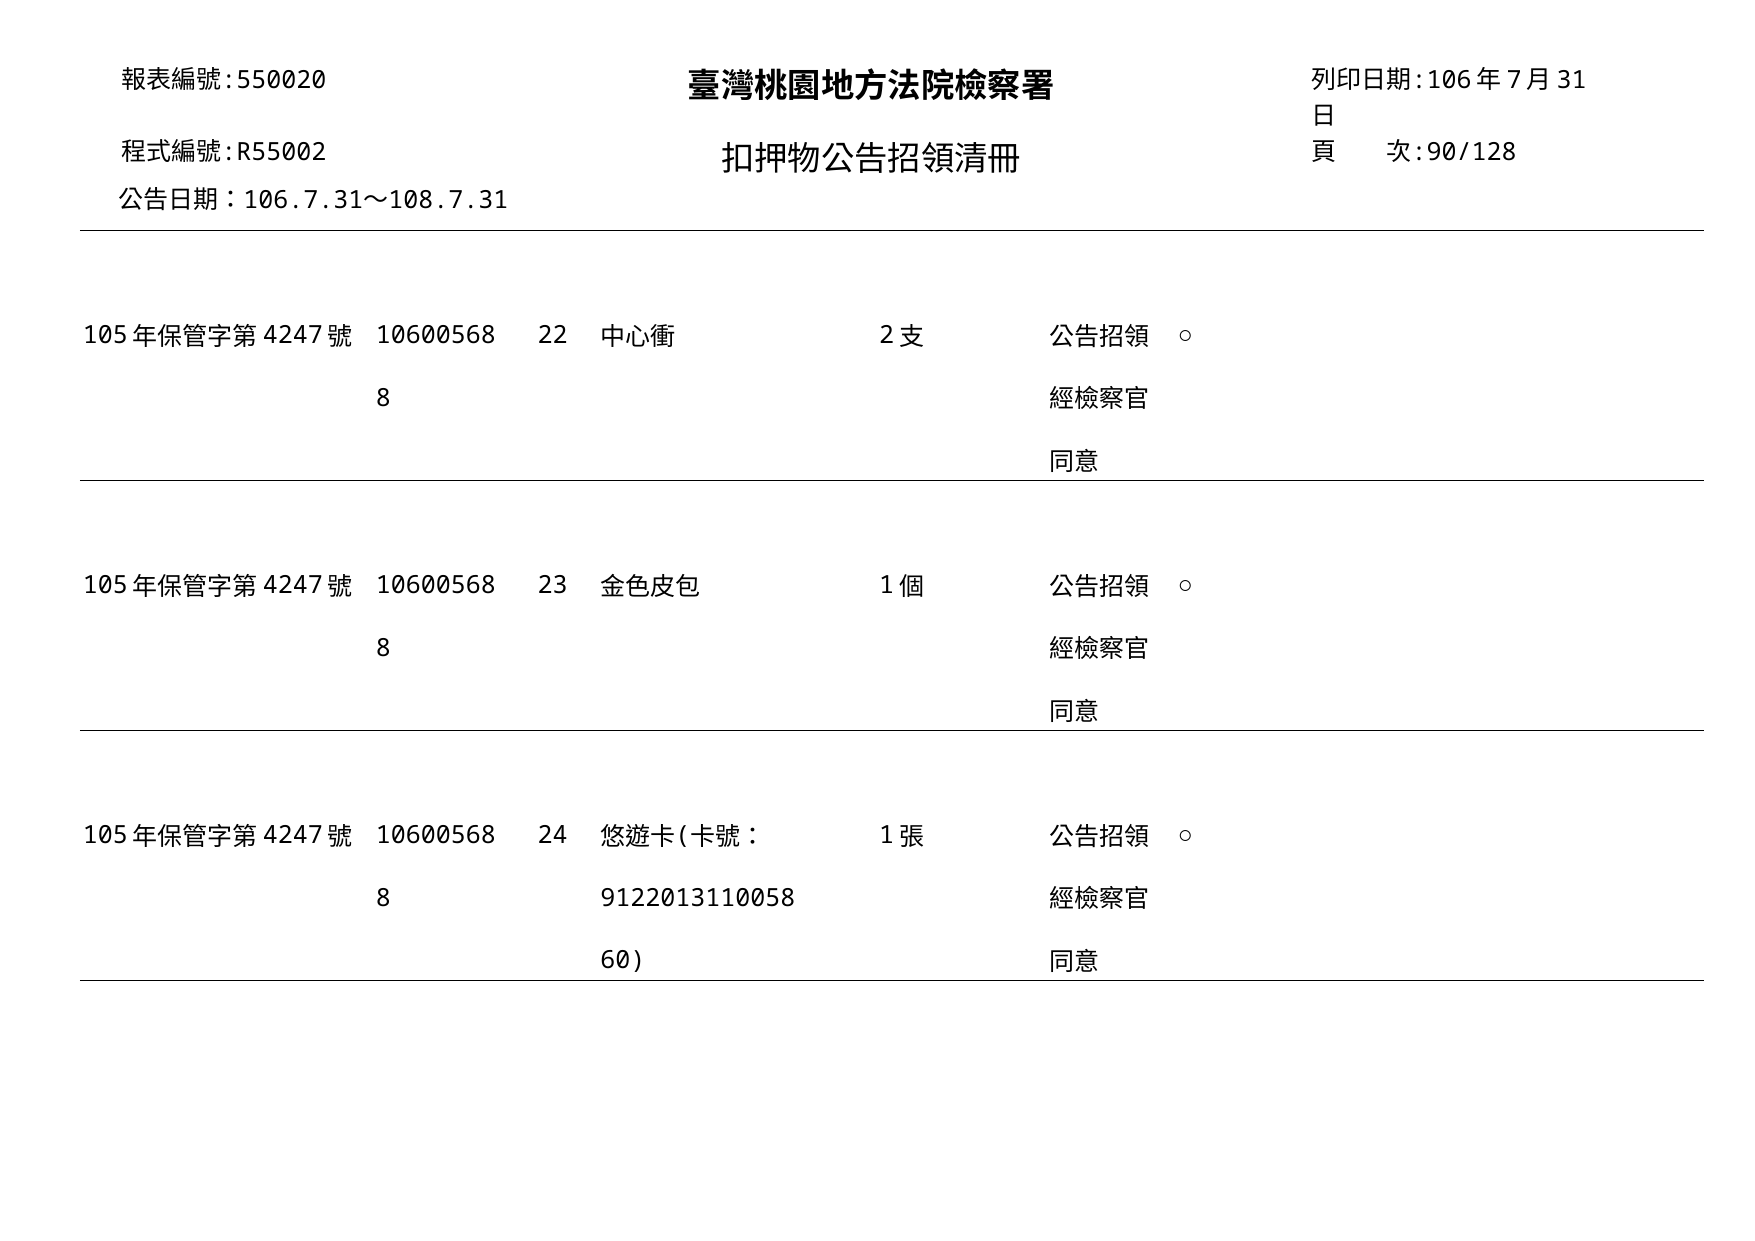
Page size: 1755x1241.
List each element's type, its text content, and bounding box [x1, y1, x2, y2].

table_cell 公告招領經檢察官同意 [1046, 731, 1175, 980]
table_cell ○ [1175, 231, 1317, 480]
table_cell 106005688 [373, 731, 507, 980]
table_cell 23 [507, 481, 597, 730]
table_cell [1575, 731, 1704, 980]
table_cell 1個 [808, 481, 927, 730]
table_cell ○ [1175, 481, 1317, 730]
table_cell ○ [1175, 731, 1317, 980]
table_cell 22 [507, 231, 597, 480]
table_cell [1317, 731, 1575, 980]
table_cell 24 [507, 731, 597, 980]
table_cell 105年保管字第4247號 [80, 731, 373, 980]
table_cell 公告招領經檢察官同意 [1046, 231, 1175, 480]
table_cell [927, 231, 1046, 480]
table_cell [1575, 481, 1704, 730]
table_cell [1317, 481, 1575, 730]
table_cell 金色皮包 [597, 481, 807, 730]
table_cell 公告招領經檢察官同意 [1046, 481, 1175, 730]
table_cell 中心衝 [597, 231, 807, 480]
table_cell [927, 731, 1046, 980]
table_cell 悠遊卡(卡號：912201311005860) [597, 731, 807, 980]
table_cell 105年保管字第4247號 [80, 231, 373, 480]
table_cell 106005688 [373, 231, 507, 480]
table_cell 106005688 [373, 481, 507, 730]
table_cell 1張 [808, 731, 927, 980]
table_cell [927, 481, 1046, 730]
table_cell 2支 [808, 231, 927, 480]
table_cell [1317, 231, 1575, 480]
table_cell [1575, 231, 1704, 480]
table_cell 105年保管字第4247號 [80, 481, 373, 730]
